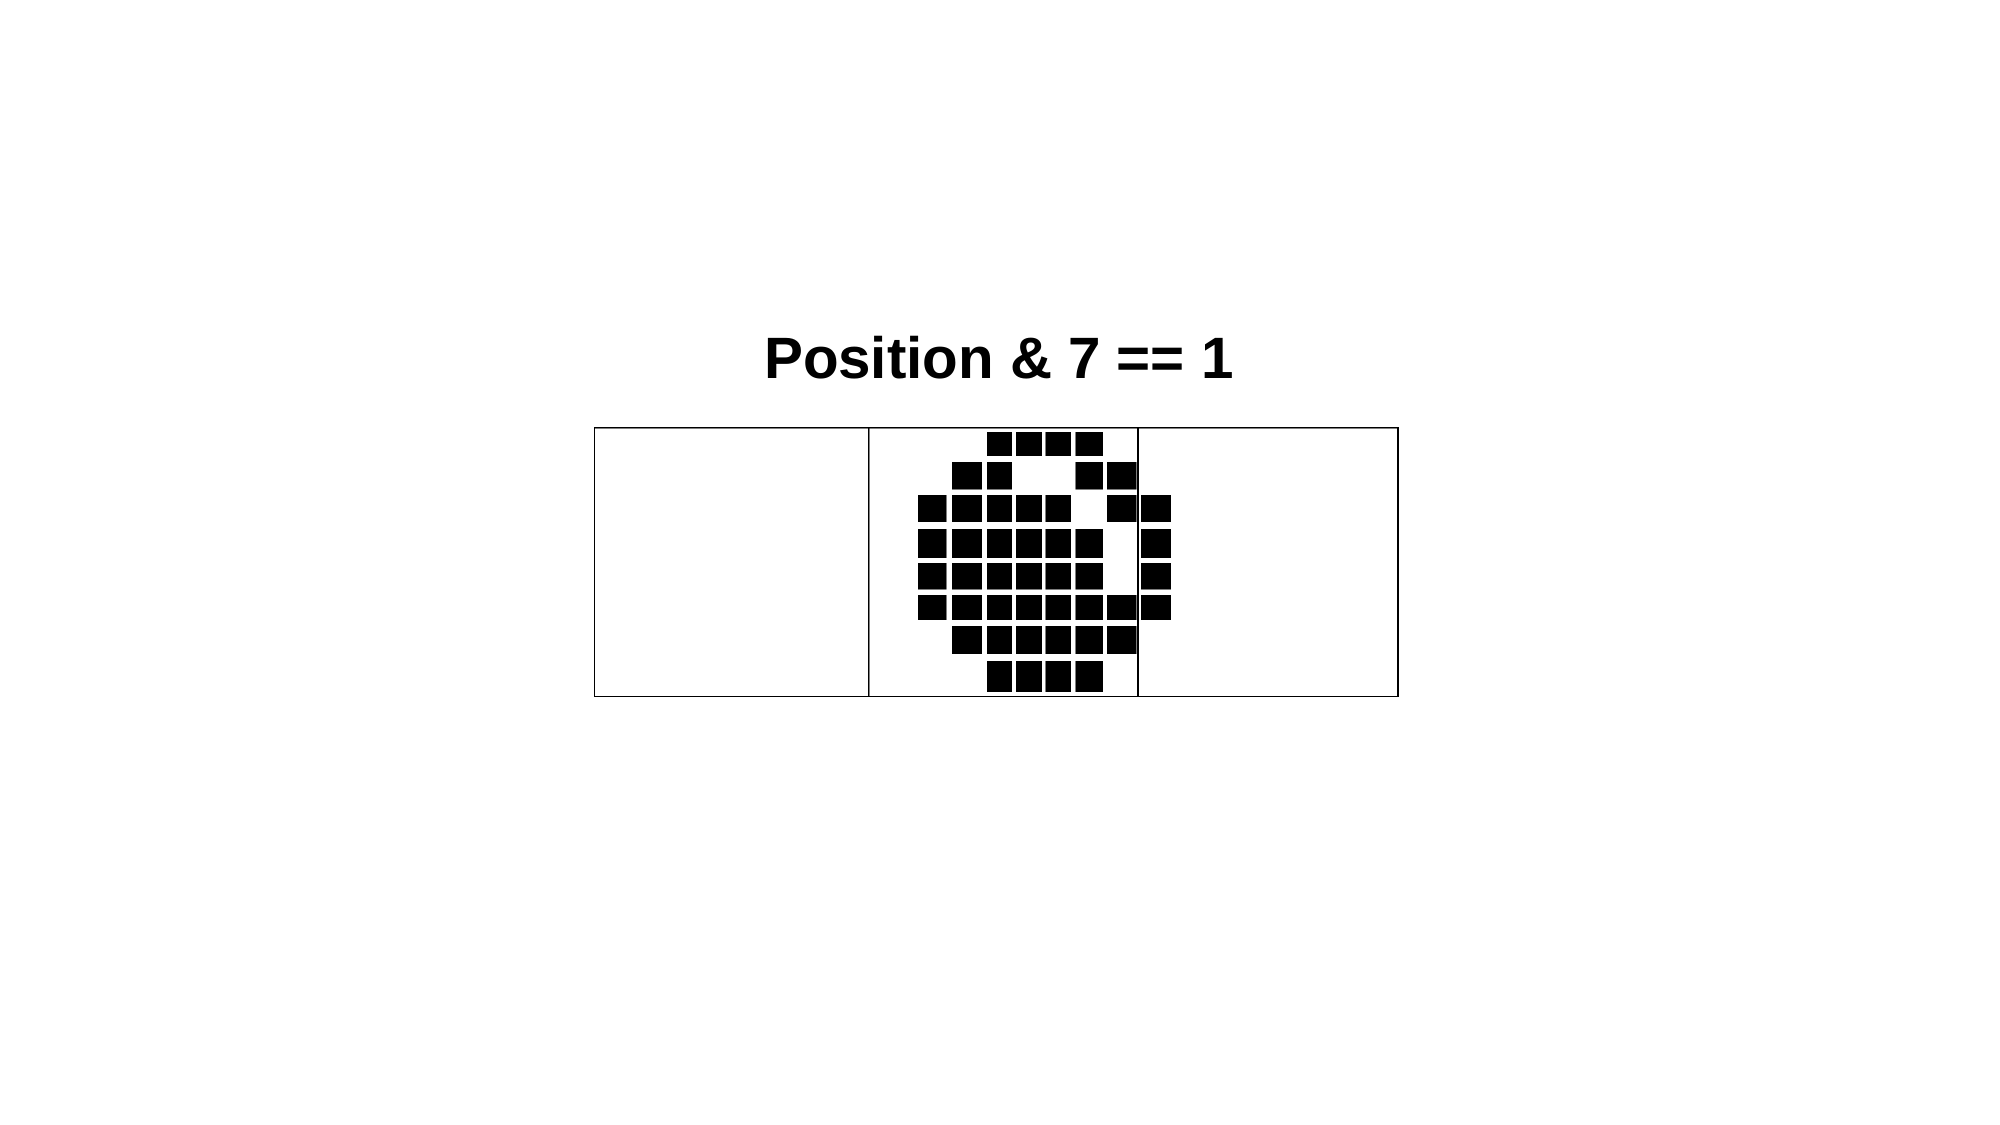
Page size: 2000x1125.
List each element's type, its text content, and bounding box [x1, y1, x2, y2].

text_box Position & 7 == 1 [749, 318, 1249, 399]
picture [549, 306, 1450, 819]
